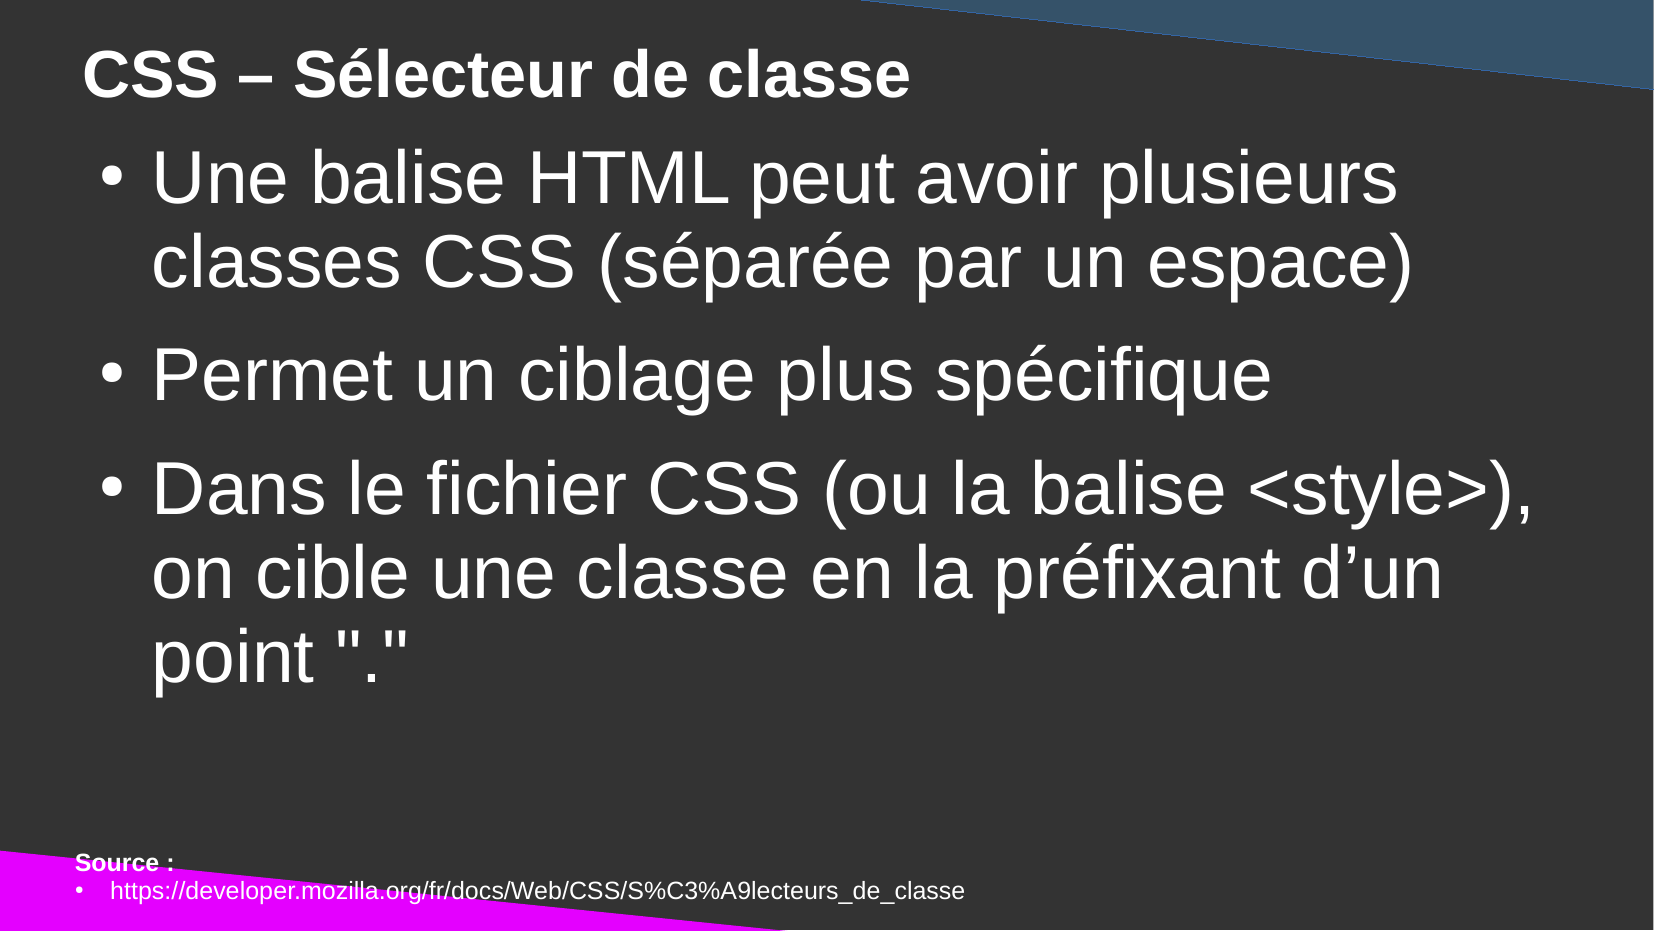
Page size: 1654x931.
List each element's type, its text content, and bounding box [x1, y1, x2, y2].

text_box Source : https://developer.mozilla.org/fr/docs/Web/CSS/S%C3%A9lecteurs_de_classe [60, 841, 1546, 913]
title CSS – Sélecteur de classe [82, 37, 1571, 114]
list Une balise HTML peut avoir plusieurs classes CSS (séparée par un espace) Permet un ciblage plus spécifique Dans le fichier CSS (ou la balise <style>), on cible une classe en la préfixant d’un point "." [80, 135, 1605, 851]
text_box [0, 850, 788, 931]
text_box [861, 0, 1654, 90]
